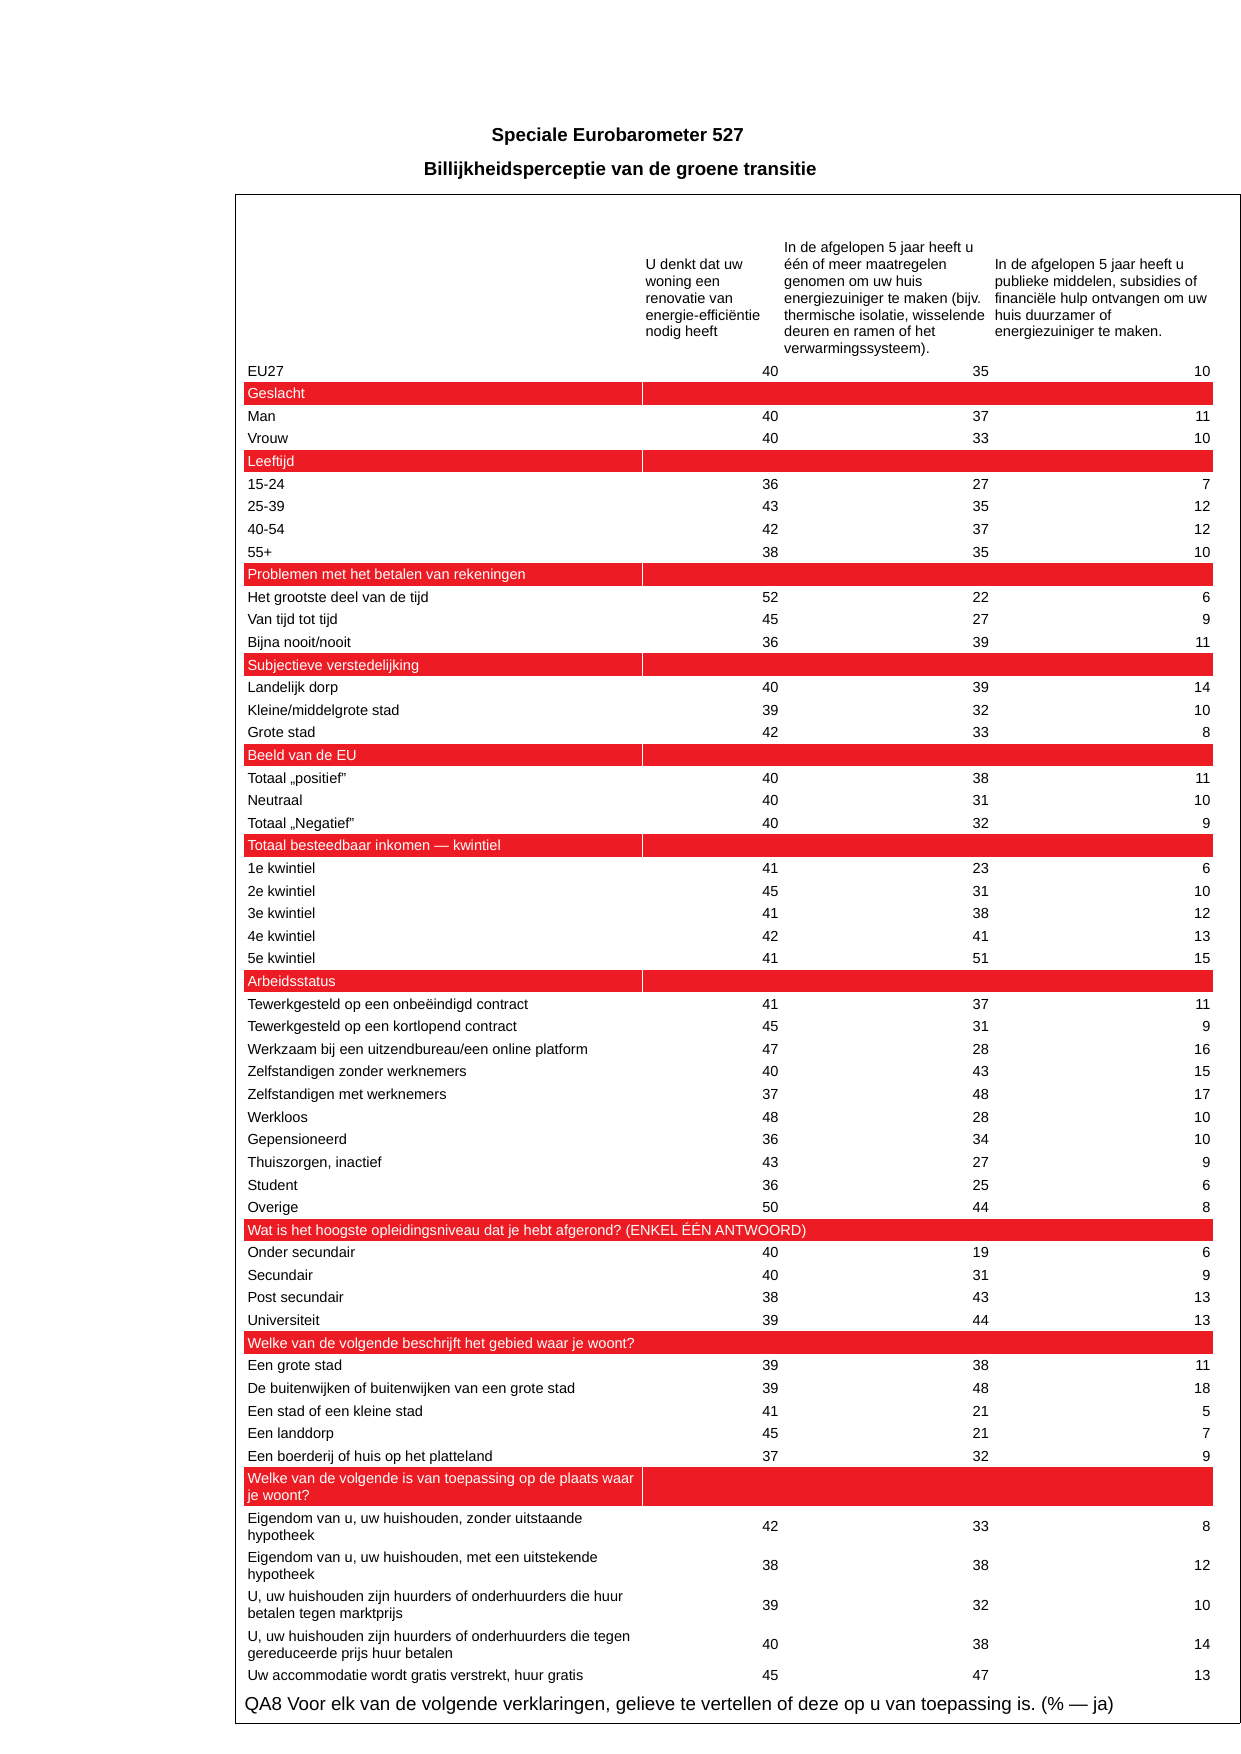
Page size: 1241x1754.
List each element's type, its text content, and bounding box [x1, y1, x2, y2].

table_cell 9 [992, 608, 1213, 631]
table_cell Totaal besteedbaar inkomen — kwintiel [244, 834, 642, 857]
table_cell 5 [992, 1399, 1213, 1422]
table_cell 48 [643, 1105, 781, 1128]
table_cell Totaal „positief” [244, 766, 642, 789]
table_cell 31 [781, 1264, 992, 1286]
table_cell [643, 834, 781, 857]
table_cell [992, 744, 1213, 766]
table_cell 38 [643, 1286, 781, 1309]
table_cell Zelfstandigen zonder werknemers [244, 1060, 642, 1083]
table_cell 14 [992, 1625, 1213, 1664]
table_cell 10 [992, 427, 1213, 450]
table_cell Zelfstandigen met werknemers [244, 1083, 642, 1105]
table_cell [781, 382, 992, 405]
table_cell 41 [643, 902, 781, 924]
table_cell 5e kwintiel [244, 947, 642, 970]
table_cell 10 [992, 1585, 1213, 1624]
table_cell 9 [992, 1151, 1213, 1173]
table_cell 39 [643, 1309, 781, 1331]
table_cell 50 [643, 1196, 781, 1218]
table_cell 43 [643, 495, 781, 518]
table_cell 42 [643, 925, 781, 947]
table_cell 6 [992, 857, 1213, 879]
table_cell [643, 450, 781, 472]
table_cell Universiteit [244, 1309, 642, 1331]
table_cell [992, 1219, 1213, 1241]
table_cell 40 [643, 789, 781, 812]
table_cell 22 [781, 586, 992, 608]
table_cell 41 [643, 857, 781, 879]
table_cell Secundair [244, 1264, 642, 1286]
table_cell [992, 450, 1213, 472]
table_cell 39 [643, 1377, 781, 1399]
table_cell 40 [643, 676, 781, 698]
table_cell 1e kwintiel [244, 857, 642, 879]
table_cell [992, 382, 1213, 405]
table_cell Eigendom van u, uw huishouden, met een uitstekende hypotheek [244, 1546, 642, 1585]
table_cell 41 [781, 925, 992, 947]
table_cell 38 [643, 540, 781, 563]
table_cell 43 [781, 1286, 992, 1309]
table_cell [643, 1467, 781, 1506]
table_cell [643, 653, 781, 676]
table_cell 48 [781, 1083, 992, 1105]
table_cell 31 [781, 1015, 992, 1038]
table_cell 15 [992, 1060, 1213, 1083]
table_cell 39 [781, 631, 992, 653]
table_cell 45 [643, 879, 781, 902]
table_cell 7 [992, 473, 1213, 495]
table_cell 40 [643, 812, 781, 834]
table_cell [781, 450, 992, 472]
table_cell 52 [643, 586, 781, 608]
table_cell 47 [781, 1664, 992, 1687]
table_cell 10 [992, 789, 1213, 812]
table_cell Een landdorp [244, 1422, 642, 1444]
table_cell 27 [781, 1151, 992, 1173]
table_cell 37 [781, 993, 992, 1015]
table_cell 4e kwintiel [244, 925, 642, 947]
table_cell 45 [643, 608, 781, 631]
table_cell 40 [643, 1060, 781, 1083]
table_cell 43 [781, 1060, 992, 1083]
table_cell 44 [781, 1309, 992, 1331]
table_cell Neutraal [244, 789, 642, 812]
table_cell 38 [781, 766, 992, 789]
table_cell 33 [781, 721, 992, 744]
table_cell [781, 563, 992, 586]
table_cell 37 [781, 518, 992, 540]
table_cell Kleine/middelgrote stad [244, 699, 642, 721]
table_cell Post secundair [244, 1286, 642, 1309]
table_cell [992, 1467, 1213, 1506]
table_cell Vrouw [244, 427, 642, 450]
table_cell 27 [781, 473, 992, 495]
table_cell 6 [992, 586, 1213, 608]
table_cell 31 [781, 879, 992, 902]
table_header U denkt dat uw woning een renovatie van energie-efficiëntie nodig heeft [643, 236, 781, 359]
table_cell [643, 744, 781, 766]
table_cell 12 [992, 1546, 1213, 1585]
table_cell Een boerderij of huis op het platteland [244, 1445, 642, 1467]
table_cell 11 [992, 1354, 1213, 1377]
table_cell 33 [781, 1506, 992, 1546]
table_cell [992, 970, 1213, 992]
table_cell 21 [781, 1399, 992, 1422]
table_cell 10 [992, 540, 1213, 563]
table_cell 21 [781, 1422, 992, 1444]
table_cell 39 [781, 676, 992, 698]
table_cell 19 [781, 1241, 992, 1264]
table_cell 14 [992, 676, 1213, 698]
table_cell Beeld van de EU [244, 744, 642, 766]
table_cell 13 [992, 1286, 1213, 1309]
table_cell 32 [781, 699, 992, 721]
table_cell [643, 970, 781, 992]
table_cell 36 [643, 473, 781, 495]
table_cell Tewerkgesteld op een kortlopend contract [244, 1015, 642, 1038]
table_cell Thuiszorgen, inactief [244, 1151, 642, 1173]
table_cell 36 [643, 1173, 781, 1196]
table_header In de afgelopen 5 jaar heeft u één of meer maatregelen genomen om uw huis energiezuiniger te maken (bijv. thermische isolatie, wisselende deuren en ramen of het verwarmingssysteem). [781, 236, 992, 359]
table_cell 44 [781, 1196, 992, 1218]
table_cell 35 [781, 540, 992, 563]
table_cell 36 [643, 1128, 781, 1151]
table_cell 8 [992, 721, 1213, 744]
table_cell 39 [643, 699, 781, 721]
table_cell 10 [992, 699, 1213, 721]
table_cell Uw accommodatie wordt gratis verstrekt, huur gratis [244, 1664, 642, 1687]
table_cell 40 [643, 1241, 781, 1264]
table_cell 25-39 [244, 495, 642, 518]
table_cell 13 [992, 1664, 1213, 1687]
table_cell 37 [781, 405, 992, 427]
table_cell 11 [992, 631, 1213, 653]
table_cell 42 [643, 1506, 781, 1546]
table_cell 11 [992, 766, 1213, 789]
table_cell [781, 1467, 992, 1506]
table_cell 37 [643, 1445, 781, 1467]
table_cell 12 [992, 518, 1213, 540]
table_cell Grote stad [244, 721, 642, 744]
table_cell 32 [781, 1585, 992, 1624]
table_cell 11 [992, 405, 1213, 427]
table_cell Een grote stad [244, 1354, 642, 1377]
table_cell 39 [643, 1585, 781, 1624]
table_cell 51 [781, 947, 992, 970]
table_cell 27 [781, 608, 992, 631]
table_cell 47 [643, 1038, 781, 1060]
table_cell 41 [643, 1399, 781, 1422]
table_cell Man [244, 405, 642, 427]
table_cell Gepensioneerd [244, 1128, 642, 1151]
table_cell 38 [781, 902, 992, 924]
table_cell 32 [781, 1445, 992, 1467]
table_cell 9 [992, 812, 1213, 834]
table_cell 12 [992, 902, 1213, 924]
table_cell Totaal „Negatief” [244, 812, 642, 834]
table_cell Geslacht [244, 382, 642, 405]
table_cell 45 [643, 1664, 781, 1687]
table_cell Landelijk dorp [244, 676, 642, 698]
table_cell 33 [781, 427, 992, 450]
table_cell 42 [643, 518, 781, 540]
table_cell Werkzaam bij een uitzendbureau/een online platform [244, 1038, 642, 1060]
table_cell 32 [781, 812, 992, 834]
table_cell 40 [643, 405, 781, 427]
table_cell Van tijd tot tijd [244, 608, 642, 631]
table_cell [992, 834, 1213, 857]
table_cell 55+ [244, 540, 642, 563]
table_cell Het grootste deel van de tijd [244, 586, 642, 608]
table_cell U, uw huishouden zijn huurders of onderhuurders die huur betalen tegen marktprijs [244, 1585, 642, 1624]
table_cell [781, 744, 992, 766]
table_cell Welke van de volgende beschrijft het gebied waar je woont? [244, 1331, 992, 1354]
table_cell Bijna nooit/nooit [244, 631, 642, 653]
table_cell 36 [643, 631, 781, 653]
table_cell 28 [781, 1105, 992, 1128]
text QA8 Voor elk van de volgende verklaringen, gelieve te vertellen of deze op u van toepassing is. (% — ja) [244, 1692, 1231, 1714]
table_cell Arbeidsstatus [244, 970, 642, 992]
table_cell 31 [781, 789, 992, 812]
table_cell Overige [244, 1196, 642, 1218]
table_cell 15-24 [244, 473, 642, 495]
table_cell Eigendom van u, uw huishouden, zonder uitstaande hypotheek [244, 1506, 642, 1546]
table_cell 28 [781, 1038, 992, 1060]
table_cell 8 [992, 1506, 1213, 1546]
table_cell 41 [643, 947, 781, 970]
table_header In de afgelopen 5 jaar heeft u publieke middelen, subsidies of financiële hulp ontvangen om uw huis duurzamer of energiezuiniger te maken. [992, 236, 1213, 359]
table_cell 40 [643, 766, 781, 789]
table_cell 45 [643, 1015, 781, 1038]
table_cell U, uw huishouden zijn huurders of onderhuurders die tegen gereduceerde prijs huur betalen [244, 1625, 642, 1664]
table_cell 38 [643, 1546, 781, 1585]
table_cell 9 [992, 1445, 1213, 1467]
table_cell 2e kwintiel [244, 879, 642, 902]
table_cell 43 [643, 1151, 781, 1173]
table_cell 13 [992, 925, 1213, 947]
table_cell 38 [781, 1354, 992, 1377]
table_cell 45 [643, 1422, 781, 1444]
table_cell 13 [992, 1309, 1213, 1331]
table_cell 34 [781, 1128, 992, 1151]
table_cell 42 [643, 721, 781, 744]
table_header [244, 236, 642, 359]
table_cell 10 [992, 360, 1213, 382]
table_cell 40 [643, 1625, 781, 1664]
table_cell Student [244, 1173, 642, 1196]
table_cell 40-54 [244, 518, 642, 540]
table_cell 35 [781, 360, 992, 382]
table_cell 35 [781, 495, 992, 518]
table_cell 8 [992, 1196, 1213, 1218]
table_cell 10 [992, 879, 1213, 902]
table_cell Problemen met het betalen van rekeningen [244, 563, 642, 586]
table_cell 23 [781, 857, 992, 879]
table_cell De buitenwijken of buitenwijken van een grote stad [244, 1377, 642, 1399]
table_cell 38 [781, 1546, 992, 1585]
table_cell Subjectieve verstedelijking [244, 653, 642, 676]
table_cell 25 [781, 1173, 992, 1196]
table_cell 18 [992, 1377, 1213, 1399]
table_cell Een stad of een kleine stad [244, 1399, 642, 1422]
table_cell 3e kwintiel [244, 902, 642, 924]
table_cell 37 [643, 1083, 781, 1105]
table_cell 40 [643, 1264, 781, 1286]
table_cell 9 [992, 1015, 1213, 1038]
table_cell 9 [992, 1264, 1213, 1286]
table_cell 40 [643, 360, 781, 382]
table_cell Onder secundair [244, 1241, 642, 1264]
table_cell Leeftijd [244, 450, 642, 472]
table_cell [992, 653, 1213, 676]
table_cell 17 [992, 1083, 1213, 1105]
table_cell 16 [992, 1038, 1213, 1060]
table_cell [992, 563, 1213, 586]
table_cell 39 [643, 1354, 781, 1377]
table_cell [781, 834, 992, 857]
table_cell 12 [992, 495, 1213, 518]
table_cell 41 [643, 993, 781, 1015]
table_cell 15 [992, 947, 1213, 970]
table_cell 40 [643, 427, 781, 450]
table_cell [781, 653, 992, 676]
table_cell EU27 [244, 360, 642, 382]
table_cell 48 [781, 1377, 992, 1399]
table_cell 6 [992, 1173, 1213, 1196]
table_cell Welke van de volgende is van toepassing op de plaats waar je woont? [244, 1467, 642, 1506]
table_cell 7 [992, 1422, 1213, 1444]
table_cell 38 [781, 1625, 992, 1664]
table_cell [992, 1331, 1213, 1354]
table_cell [643, 563, 781, 586]
table_cell Tewerkgesteld op een onbeëindigd contract [244, 993, 642, 1015]
table_cell Werkloos [244, 1105, 642, 1128]
table_cell Wat is het hoogste opleidingsniveau dat je hebt afgerond? (ENKEL ÉÉN ANTWOORD) [244, 1219, 992, 1241]
table_cell 11 [992, 993, 1213, 1015]
table_cell 6 [992, 1241, 1213, 1264]
table_cell 10 [992, 1105, 1213, 1128]
table_cell [781, 970, 992, 992]
table_cell [643, 382, 781, 405]
table_cell 10 [992, 1128, 1213, 1151]
